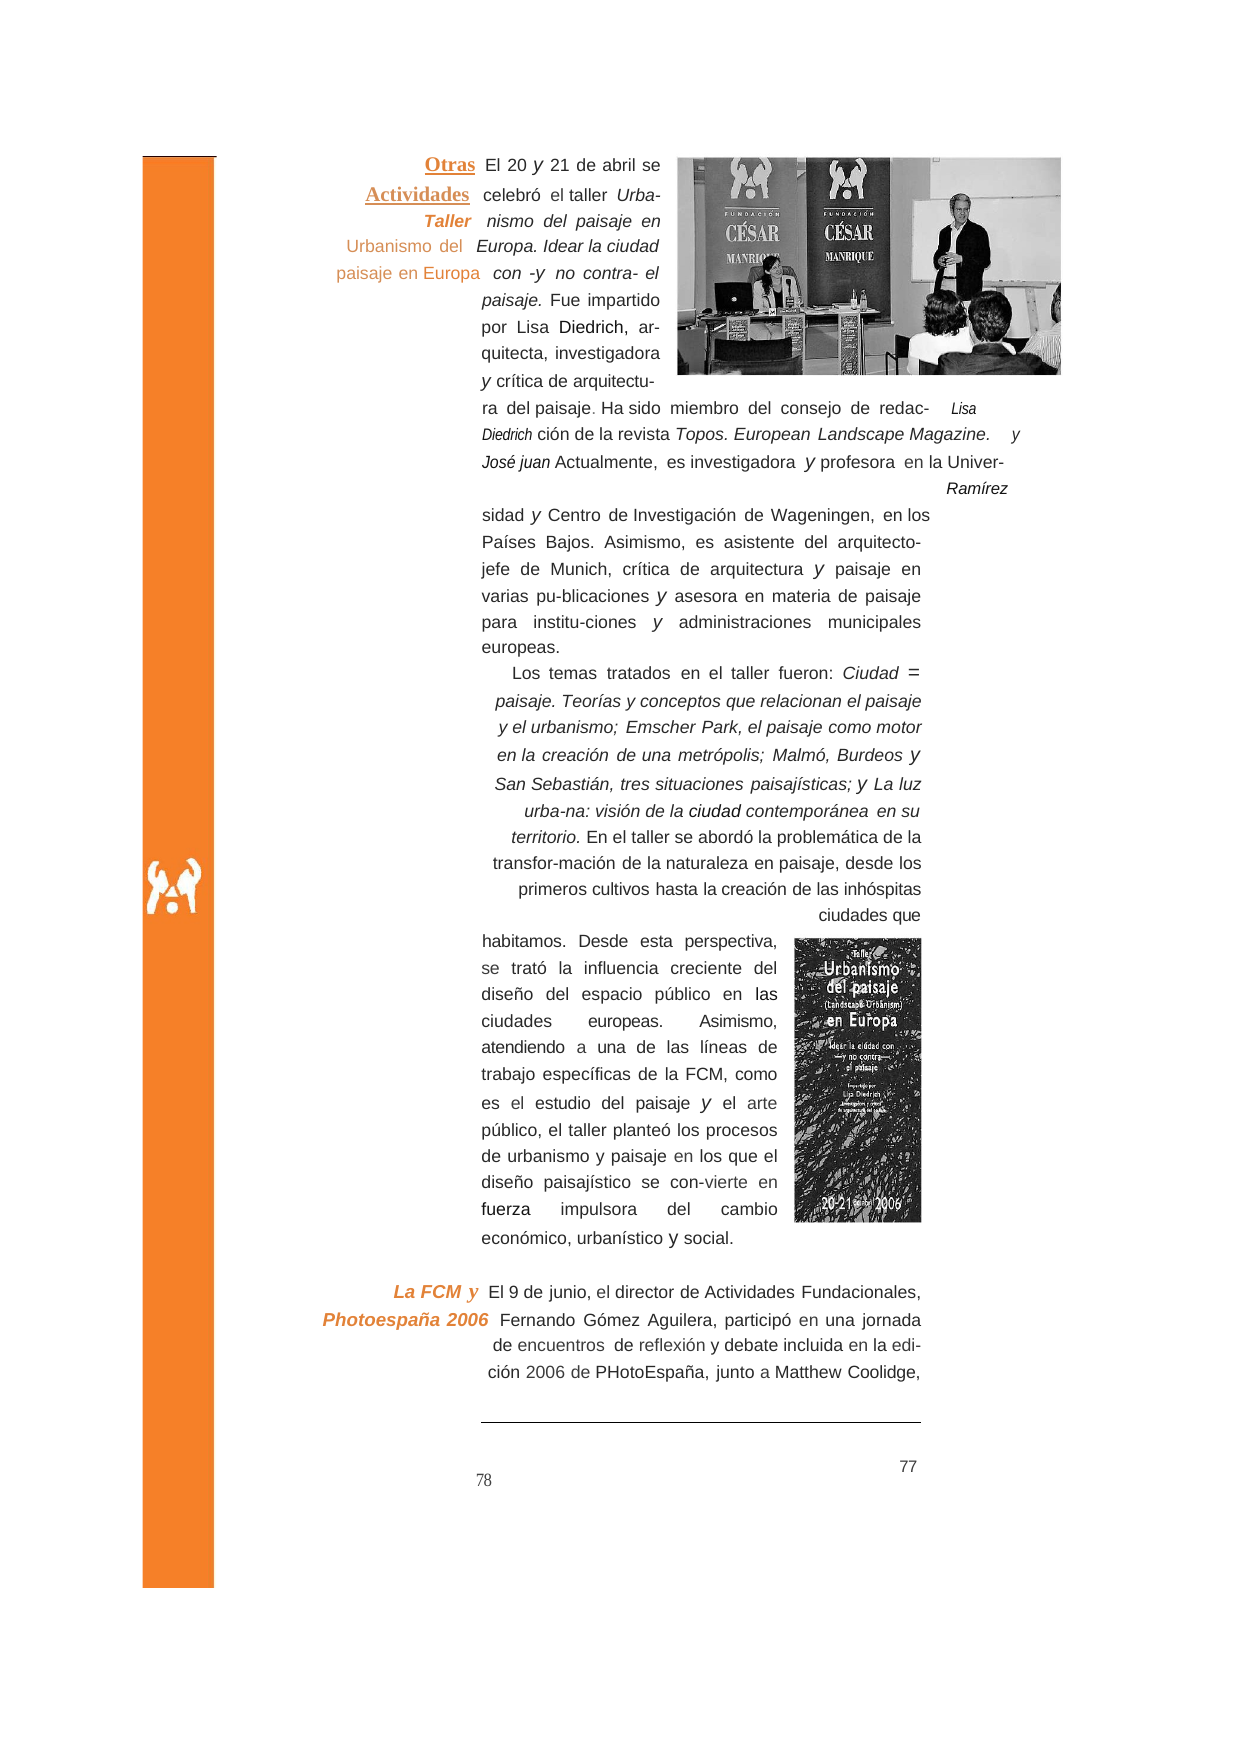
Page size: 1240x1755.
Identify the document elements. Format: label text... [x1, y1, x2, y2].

text [133, 1457, 142, 1476]
text La FCM y El 9 de junio, el director de Actividades Fundacionales, Photoespaña 2006 Fernando Gómez Aguilera, participó en una jornada de encuentros de reflexión y debate incluida en la edi- [318, 1278, 921, 1355]
text habitamos. Desde esta perspectiva, se trató la influencia creciente del diseño del espacio público en las ciudades europeas. Asimismo, atendiendo a una de las líneas de trabajo específicas de la FCM, como es el estudio del paisaje y el arte público, el taller planteó los procesos de urbanismo y paisaje en los que el diseño paisajístico se con-vierte en fuerza impulsora del cambio económico, urbanístico y social. [481, 931, 778, 1248]
text paisaje. Teorías y conceptos que relacionan el paisaje y el urbanismo; Emscher Park, el paisaje como motor en la creación de una metrópolis; Malmó, Burdeos y San Sebastián, tres situaciones paisajísticas; y La luz urba-na: visión de la ciudad contemporánea en su territorio. En el taller se abordó la problemática de la transfor-mación de la naturaleza en paisaje, desde los primeros cultivos hasta la creación de las inhóspitas ciudades que [481, 690, 921, 925]
text Otras El 20 y 21 de abril se Actividades celebró el taller Urba-Taller nismo del paisaje en Urbanismo del Europa. Idear la ciudad paisaje en Europa con -y no contra- el [335, 152, 661, 283]
text paisaje. Fue impartido por Lisa Diedrich, ar-quitecta, investigadora y crítica de arquitectu- [481, 290, 660, 391]
text Los temas tratados en el taller fueron: Ciudad = [217, 662, 922, 684]
text ción 2006 de PHotoEspaña, junto a Matthew Coolidge, [217, 1362, 920, 1382]
text Países Bajos. Asimismo, es asistente del arquitecto-jefe de Munich, crítica de arquitectura y paisaje en varias pu-blicaciones y asesora en materia de paisaje para institu-ciones y administraciones municipales europeas. [481, 531, 921, 657]
text 77 [217, 1457, 917, 1476]
text ra del paisaje. Ha sido miembro del consejo de redac- Lisa Diedrich ción de la revista Topos. European Landscape Magazine. y José juan Actualmente, es investigadora y profesora en la Univer- Ramírez sidad y Centro de Investigación de Wageningen, en los [482, 398, 1028, 525]
